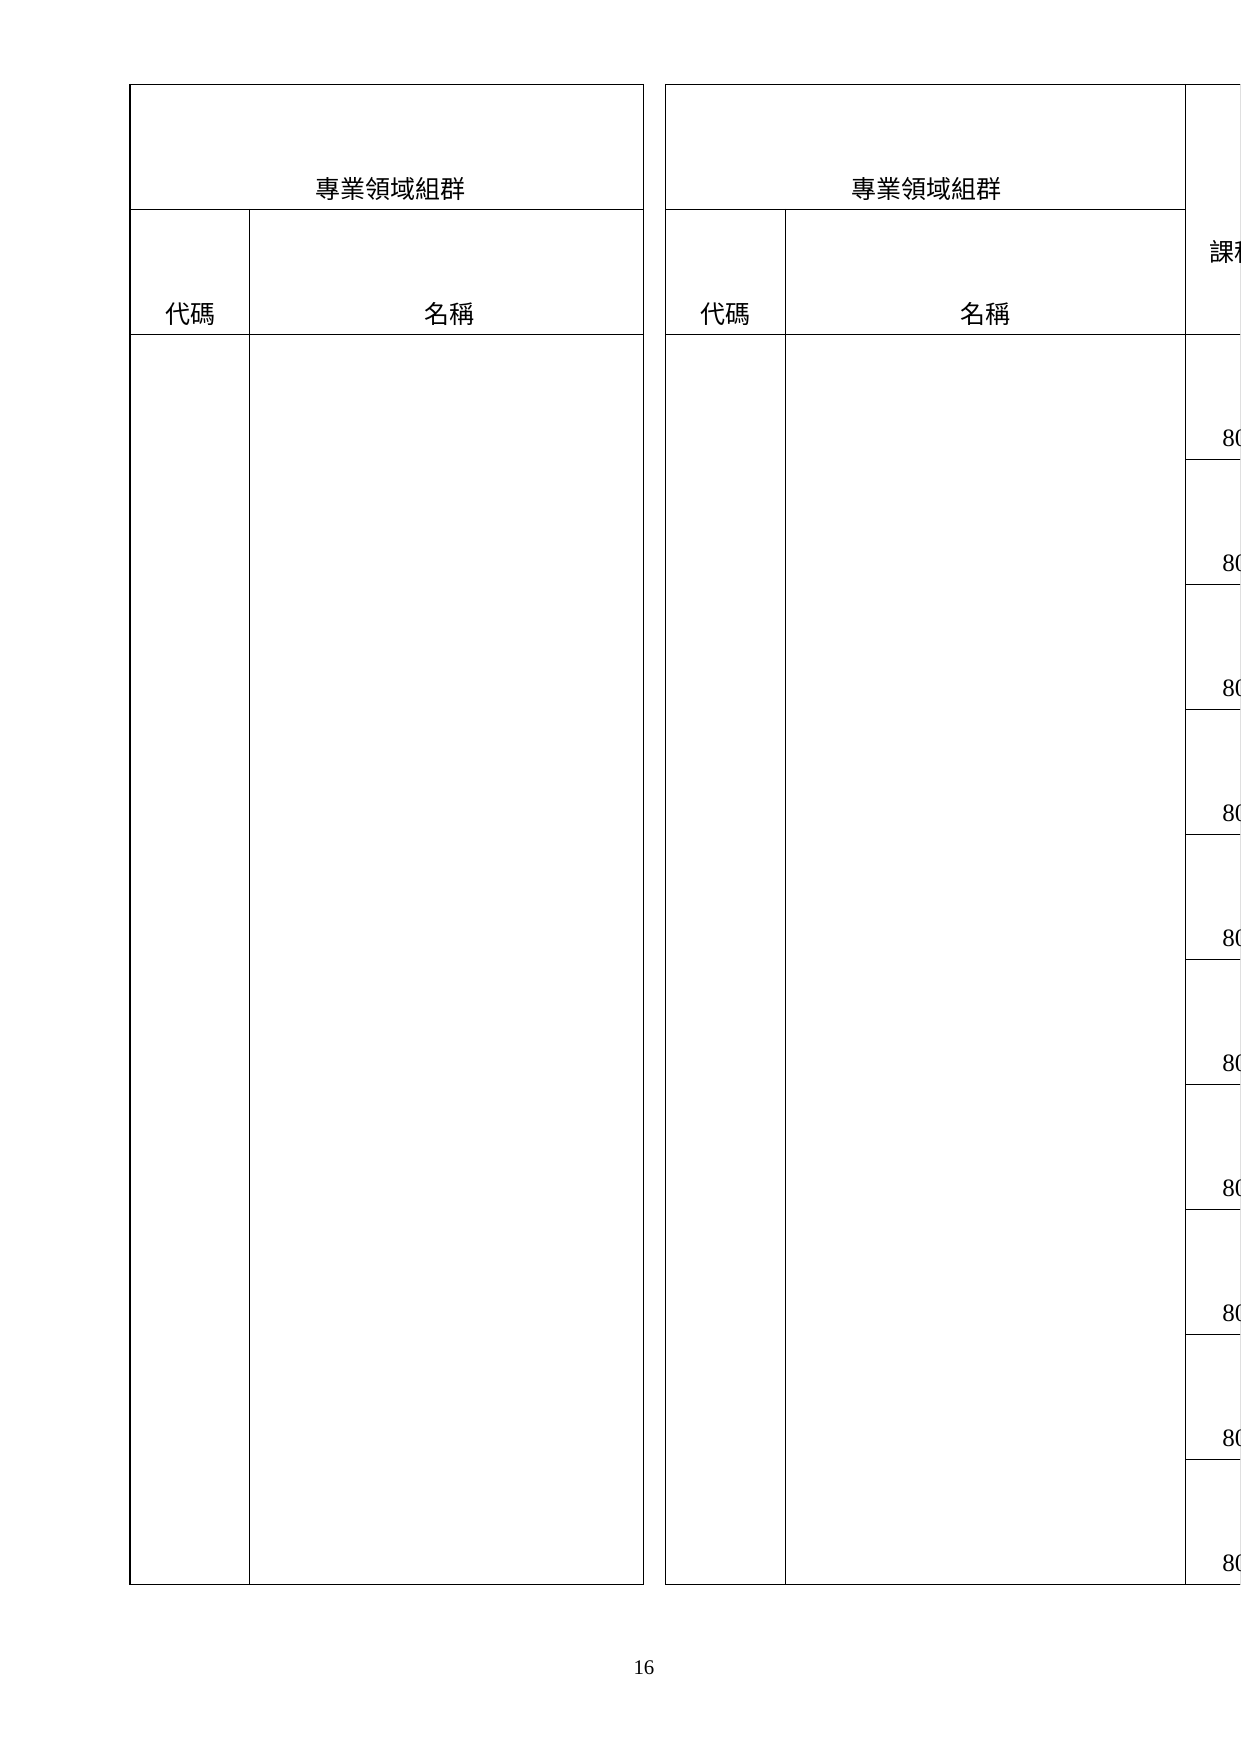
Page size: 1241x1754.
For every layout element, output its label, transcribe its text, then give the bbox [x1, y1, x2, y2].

table_cell 807900 [1186, 960, 1240, 1084]
table_cell 807800 [1186, 835, 1240, 959]
table_cell [666, 335, 785, 1584]
table_cell 807500 [1186, 335, 1240, 459]
table_cell 名稱 [786, 210, 1185, 334]
table_cell 808520 [1186, 1460, 1240, 1584]
table_header 專業領域組群 [131, 85, 643, 209]
table_cell 807700 [1186, 460, 1240, 584]
table_cell 805700 [1186, 710, 1240, 834]
table_cell 808100 [1186, 1210, 1240, 1334]
table_cell [786, 335, 1185, 1584]
table_cell 808510 [1186, 1335, 1240, 1459]
table_header 課程編號 [1186, 85, 1240, 334]
table_cell [250, 335, 643, 1584]
table_header 專業領域組群 [666, 85, 1185, 209]
table_cell 代碼 [666, 210, 785, 334]
table_cell [131, 335, 249, 1584]
table_cell 808000 [1186, 1085, 1240, 1209]
table_cell 805600 [1186, 585, 1240, 709]
table_cell 名稱 [250, 210, 643, 334]
table_cell 代碼 [131, 210, 249, 334]
